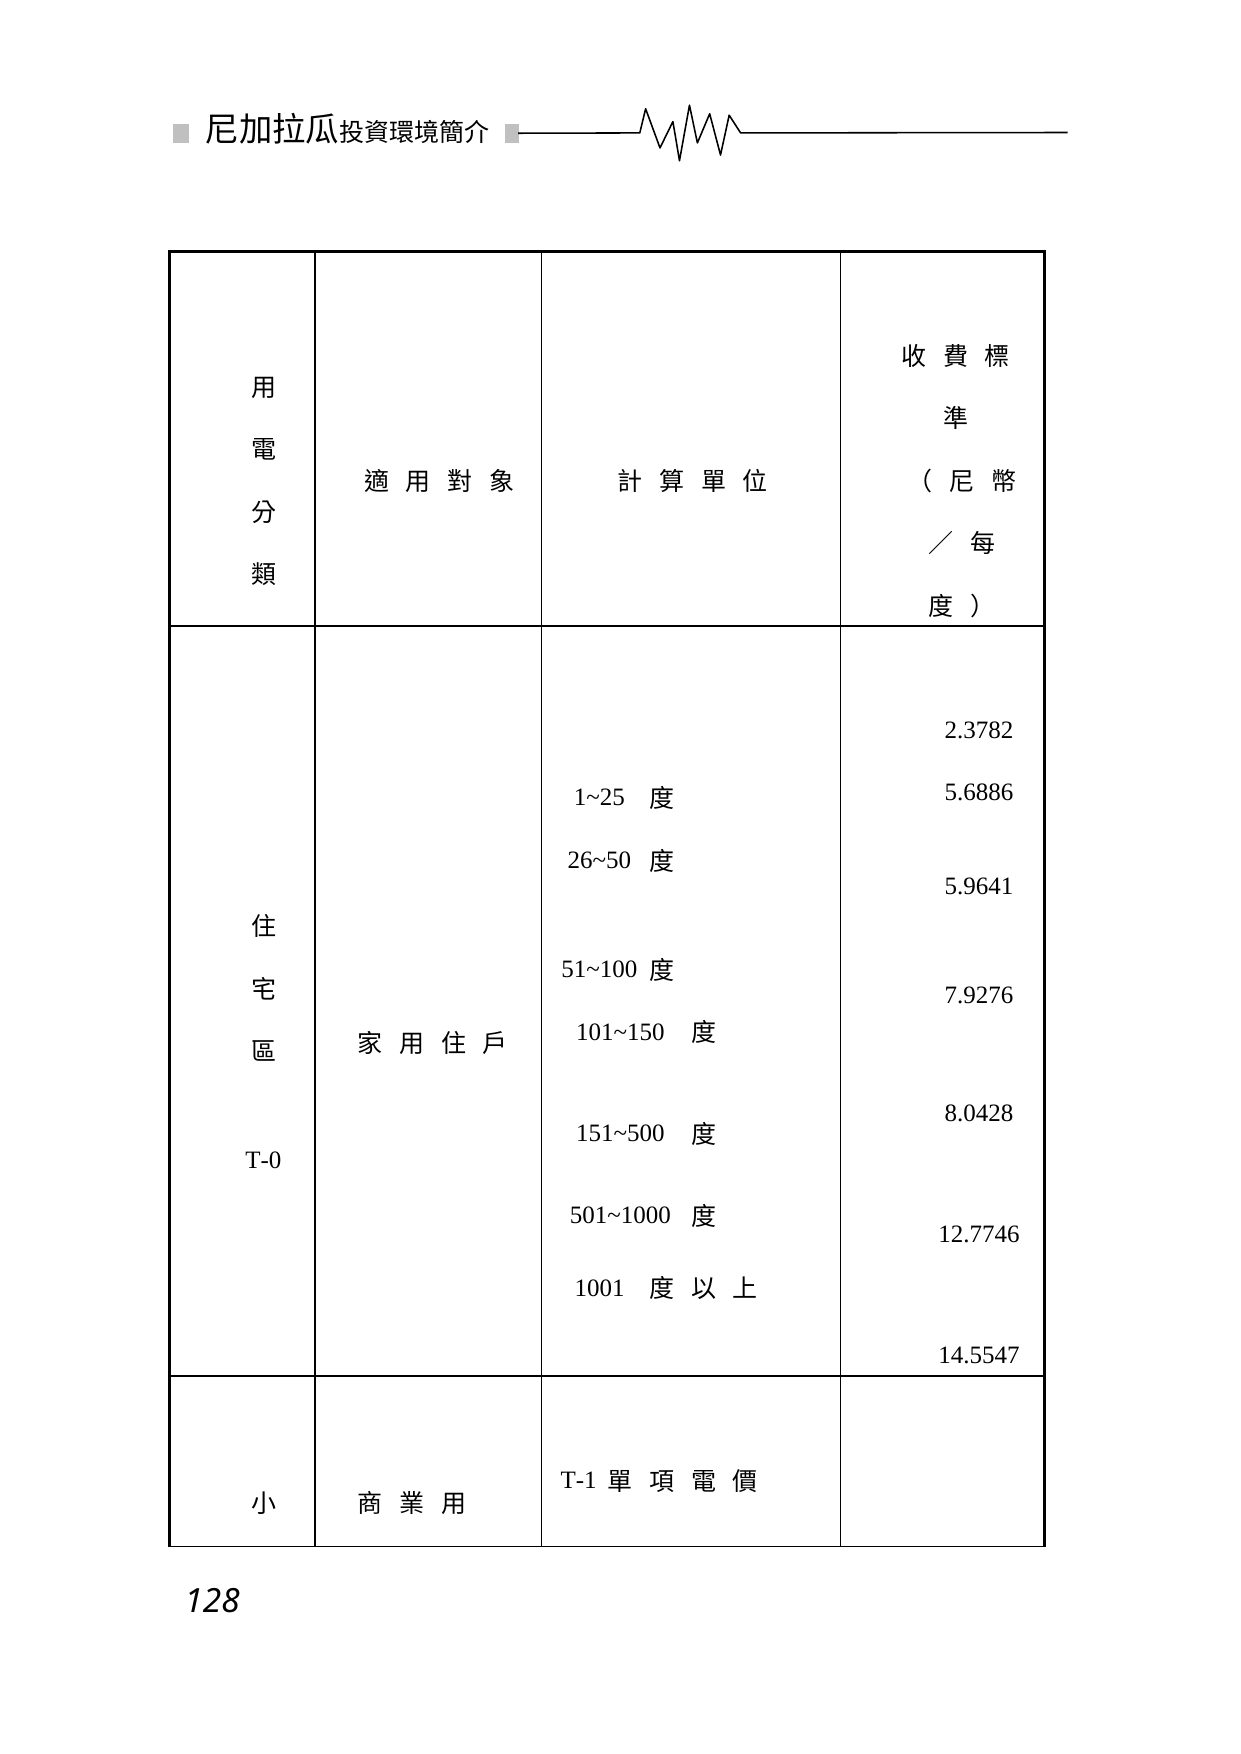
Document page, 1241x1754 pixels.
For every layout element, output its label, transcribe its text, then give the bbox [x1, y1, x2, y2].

table_cell 1~25度 26~50度 51~100度 101~150度 151~500度 501~1000度 1001度以上 [542, 627, 840, 1375]
table_header 適用對象 [316, 253, 541, 625]
table_cell 商業用 [316, 1377, 541, 1546]
table_header 用電分類 [171, 253, 314, 625]
table_header 計算單位 [542, 253, 840, 625]
table_cell 住宅區 T-0 [171, 627, 314, 1375]
table_header 收費標準 （尼幣／每度） [841, 253, 1043, 625]
table_cell 小 [171, 1377, 314, 1546]
table_cell 家用住戶 [316, 627, 541, 1375]
table_cell T-1單項電價 [542, 1377, 840, 1546]
table_cell 2.3782 5.6886 5.9641 7.9276 8.0428 12.7746 14.5547 [841, 627, 1043, 1375]
table_cell [841, 1377, 1043, 1546]
